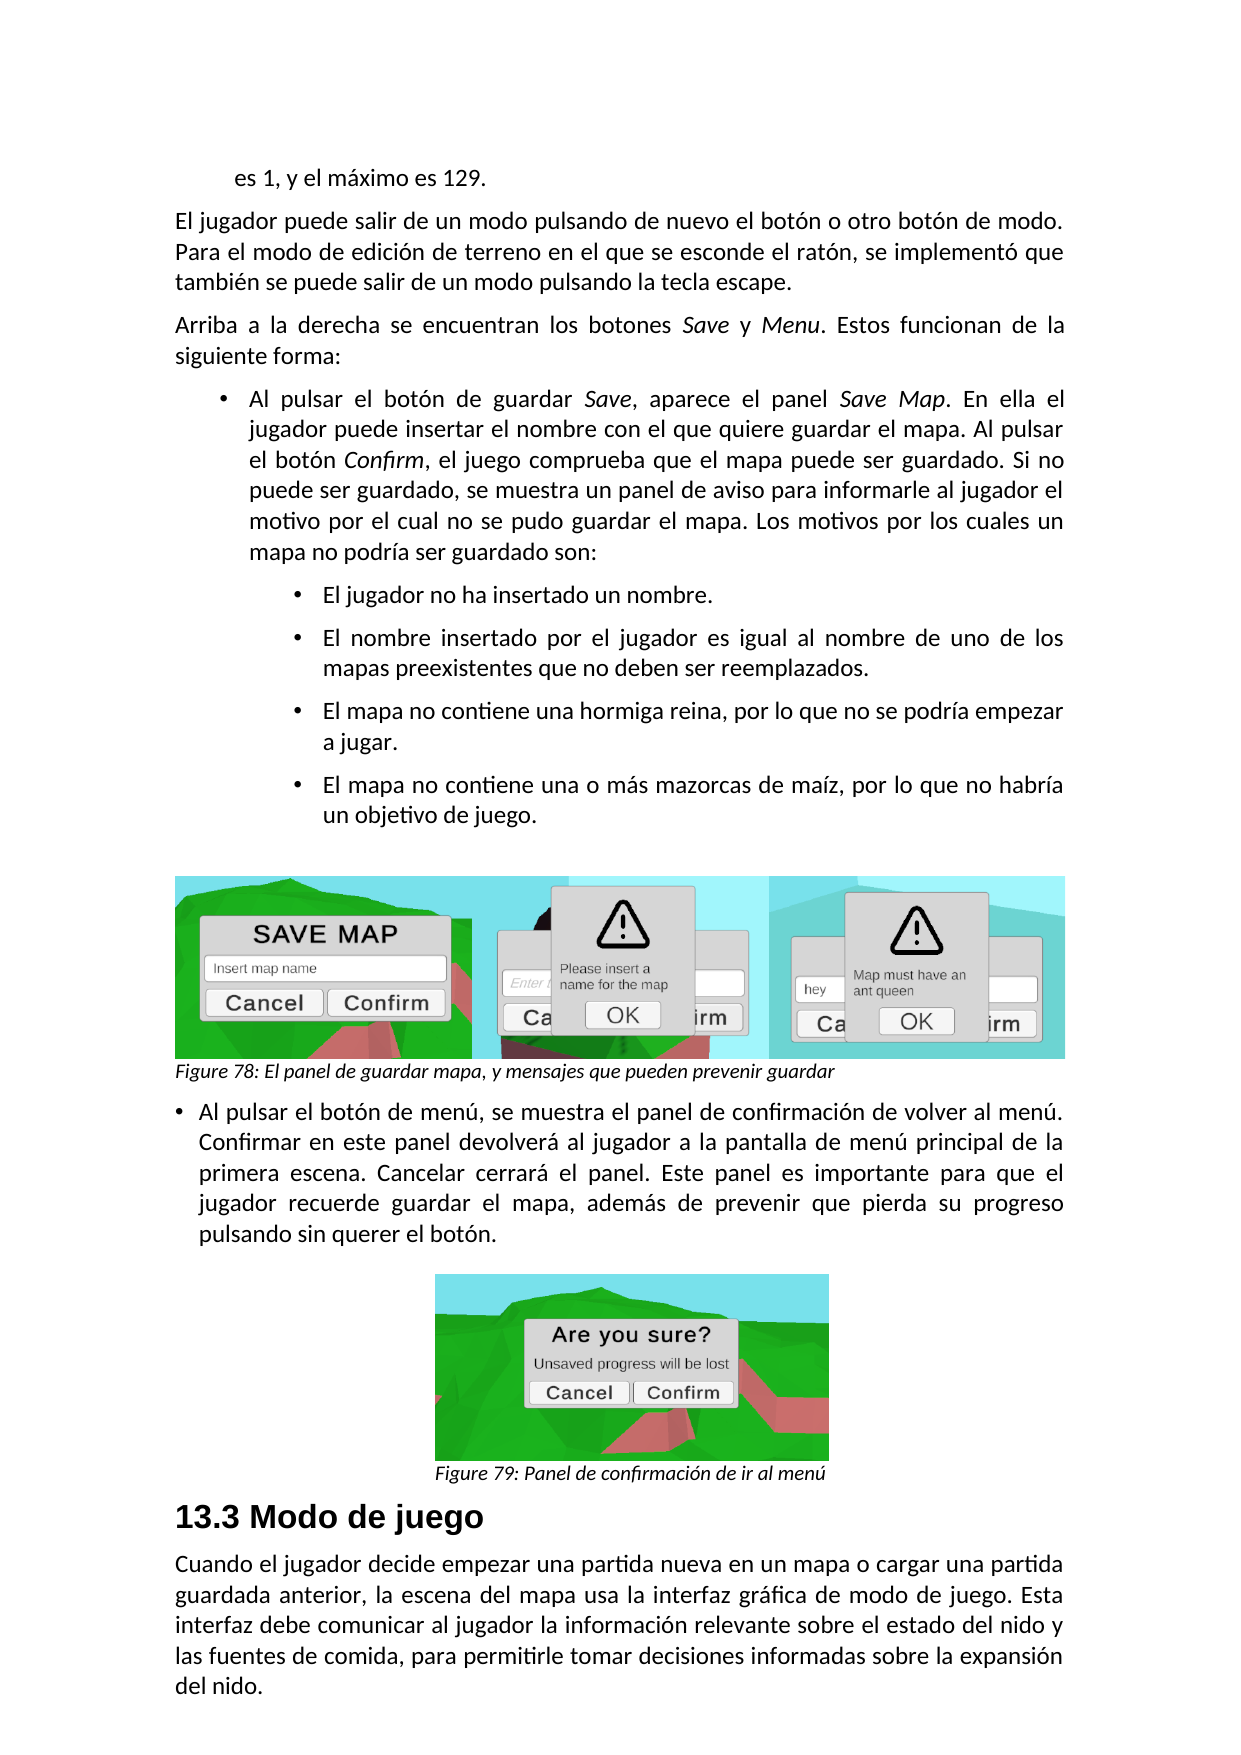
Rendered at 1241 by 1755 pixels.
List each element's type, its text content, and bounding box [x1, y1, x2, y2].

subtitle [435, 1262, 829, 1274]
list El mapa no contiene una o más mazorcas de maíz, por lo que no habría un objetivo de juego. [293, 769, 1065, 830]
subtitle Modo de juego [175, 1461, 1065, 1536]
text El jugador puede salir de un modo pulsando de nuevo el botón o otro botón de modo. Para el modo de edición de terreno en el que se esconde el ratón, se implementó que también se puede salir de un modo pulsando la tecla escape. [175, 206, 1065, 297]
picture [175, 876, 1066, 1059]
list El jugador no ha insertado un nombre. [293, 579, 1065, 609]
text Arriba a la derecha se encuentran los botones Save y Menu. Estos funcionan de la siguiente forma: [175, 309, 1065, 371]
list [175, 842, 1065, 876]
text Cuando el jugador decide empezar una partida nueva en un mapa o cargar una partida guardada anterior, la escena del mapa usa la interfaz gráfica de modo de juego. Esta interfaz debe comunicar al jugador la información relevante sobre el estado del nido y las fuentes de comida, para permitirle tomar decisiones informadas sobre la expansión del nido. [175, 1548, 1065, 1701]
list Figure 78: El panel de guardar mapa, y mensajes que pueden prevenir guardar [175, 1059, 1065, 1084]
list Al pulsar el botón de guardar Save, aparece el panel Save Map. En ella el jugador puede insertar el nombre con el que quiere guardar el mapa. Al pulsar el botón Confirm, el juego comprueba que el mapa puede ser guardado. Si no puede ser guardado, se muestra un panel de aviso para informarle al jugador el motivo por el cual no se pudo guardar el mapa. Los motivos por los cuales un mapa no podría ser guardado son: [219, 383, 1065, 566]
list El mapa no contiene una hormiga reina, por lo que no se podría empezar a jugar. [293, 695, 1065, 756]
list El nombre insertado por el jugador es igual al nombre de uno de los mapas preexistentes que no deben ser reemplazados. [293, 622, 1065, 683]
text Figure 79: Panel de confirmación de ir al menú [435, 1461, 829, 1486]
list Al pulsar el botón de menú, se muestra el panel de confirmación de volver al menú. Confirmar en este panel devolverá al jugador a la pantalla de menú principal de la primera escena. Cancelar cerrará el panel. Este panel es importante para que el jugador recuerde guardar el mapa, además de prevenir que pierda su progreso pulsando sin querer el botón. [175, 1084, 1065, 1248]
picture [435, 1274, 829, 1461]
list es 1, y el máximo es 129. [204, 162, 1065, 193]
